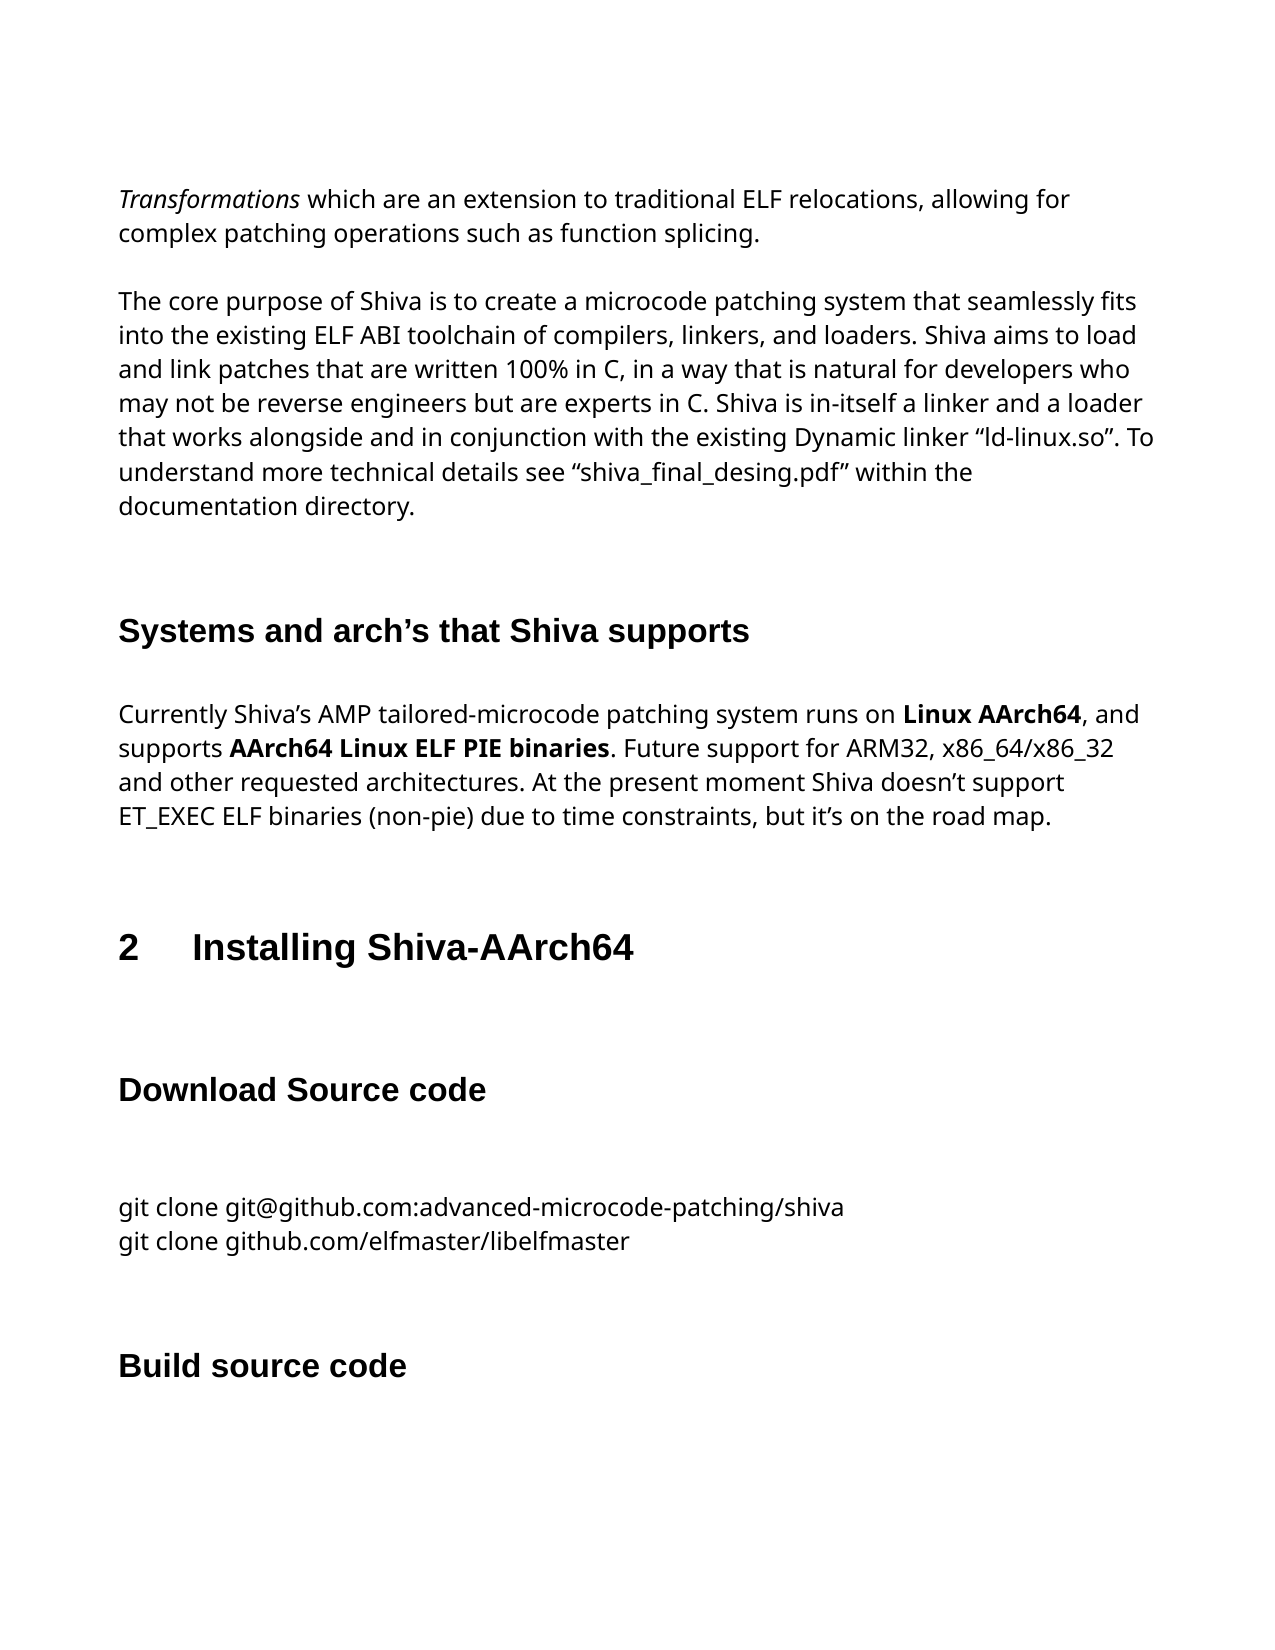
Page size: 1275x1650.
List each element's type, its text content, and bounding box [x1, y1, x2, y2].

subtitle Installing Shiva-AArch64 [118, 926, 1157, 969]
text Currently Shiva’s AMP tailored-microcode patching system runs on Linux AArch64, and supports AArch64 Linux ELF PIE binaries. Future support for ARM32, x86_64/x86_32 and other requested architectures. At the present moment Shiva doesn’t support ET_EXEC ELF binaries (non-pie) due to time constraints, but it’s on the road map. [118, 696, 1157, 832]
text git clone github.com/elfmaster/libelfmaster [118, 1223, 1157, 1257]
subtitle Build source code [118, 1346, 1157, 1385]
text Transformations which are an extension to traditional ELF relocations, allowing for complex patching operations such as function splicing. [118, 182, 1157, 250]
subtitle Systems and arch’s that Shiva supports [118, 611, 1157, 650]
subtitle Download Source code [118, 1070, 1157, 1109]
text The core purpose of Shiva is to create a microcode patching system that seamlessly fits into the existing ELF ABI toolchain of compilers, linkers, and loaders. Shiva aims to load and link patches that are written 100% in C, in a way that is natural for developers who may not be reverse engineers but are experts in C. Shiva is in-itself a linker and a loader that works alongside and in conjunction with the existing Dynamic linker “ld-linux.so”. To understand more technical details see “shiva_final_desing.pdf” within the documentation directory. [118, 284, 1157, 522]
text git clone git@github.com:advanced-microcode-patching/shiva [118, 1189, 1157, 1223]
